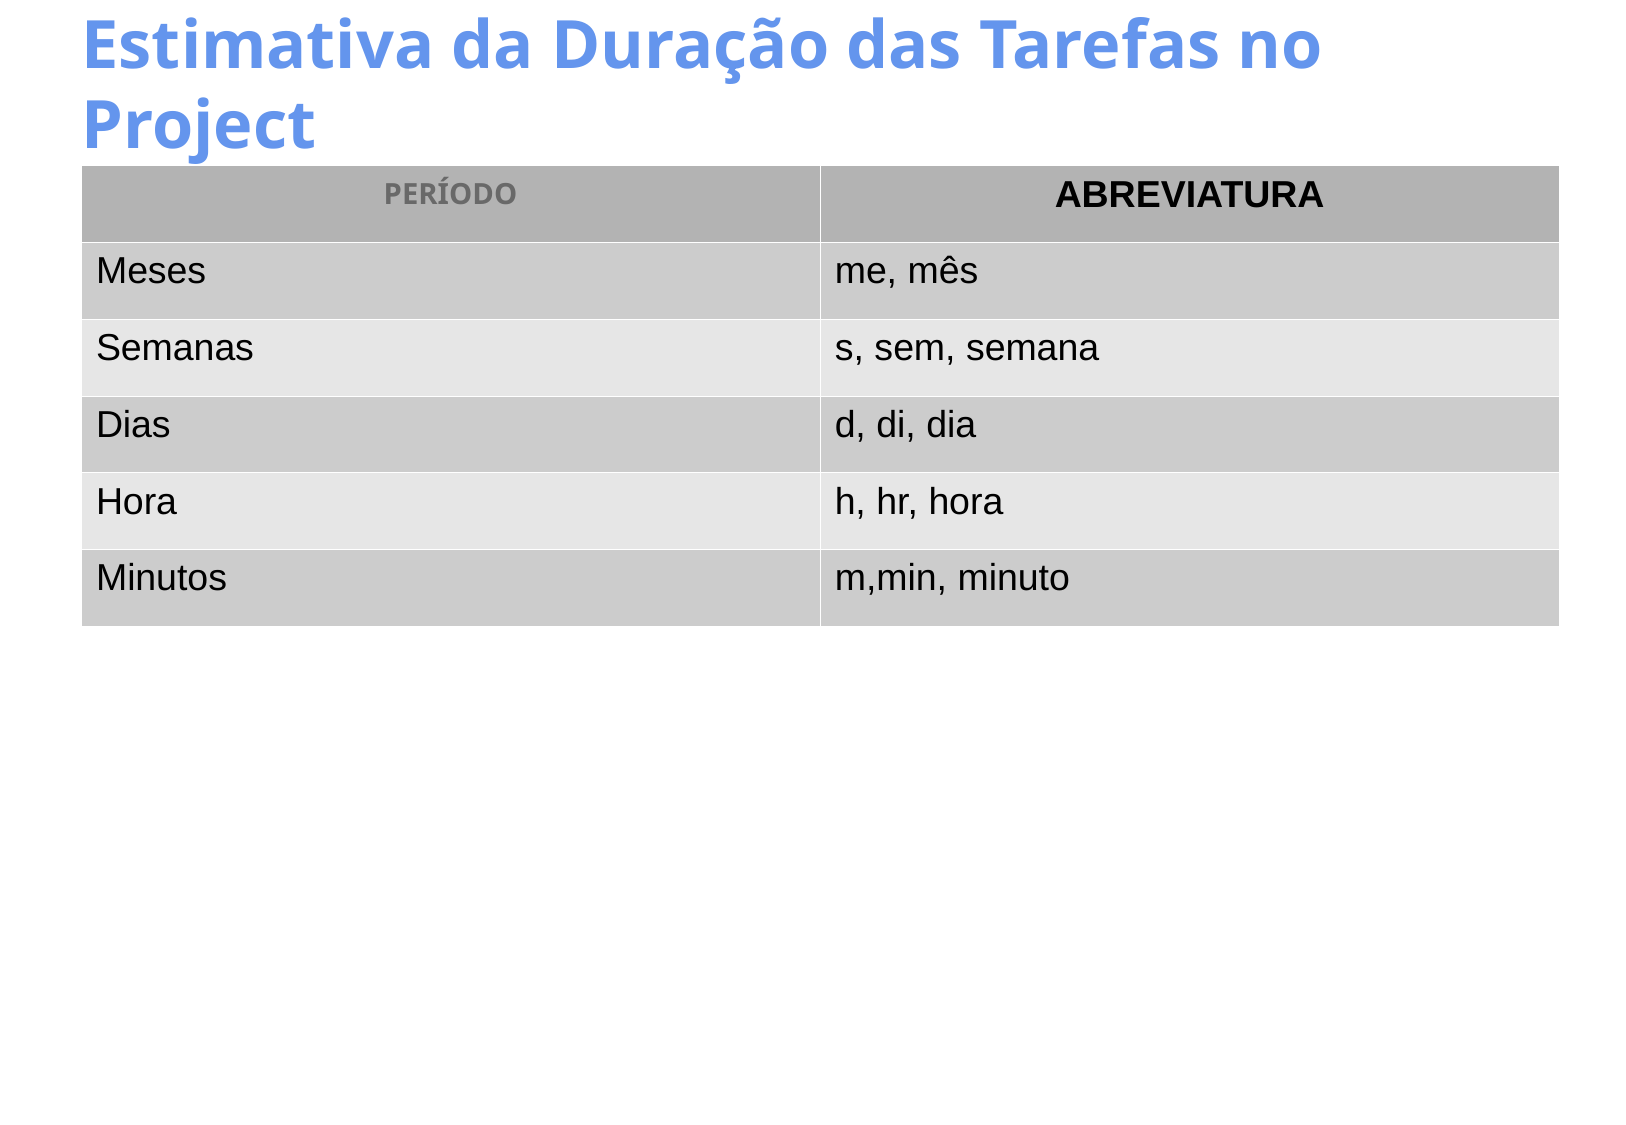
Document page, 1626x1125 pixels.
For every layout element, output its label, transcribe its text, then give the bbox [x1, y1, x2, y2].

table_cell d, di, dia [821, 397, 1559, 472]
table_cell Semanas [82, 320, 820, 396]
table_cell Meses [82, 243, 820, 319]
table_cell s, sem, semana [821, 320, 1559, 396]
table_cell me, mês [821, 243, 1559, 319]
table_header ABREVIATURA [821, 166, 1559, 242]
title Estimativa da Duração das Tarefas no Project [81, 41, 1544, 122]
table_cell Dias [82, 397, 820, 472]
table_cell Minutos [82, 550, 820, 626]
table_cell m,min, minuto [821, 550, 1559, 626]
table_cell h, hr, hora [821, 473, 1559, 549]
table_cell Hora [82, 473, 820, 549]
table_header PERÍODO [82, 166, 820, 242]
